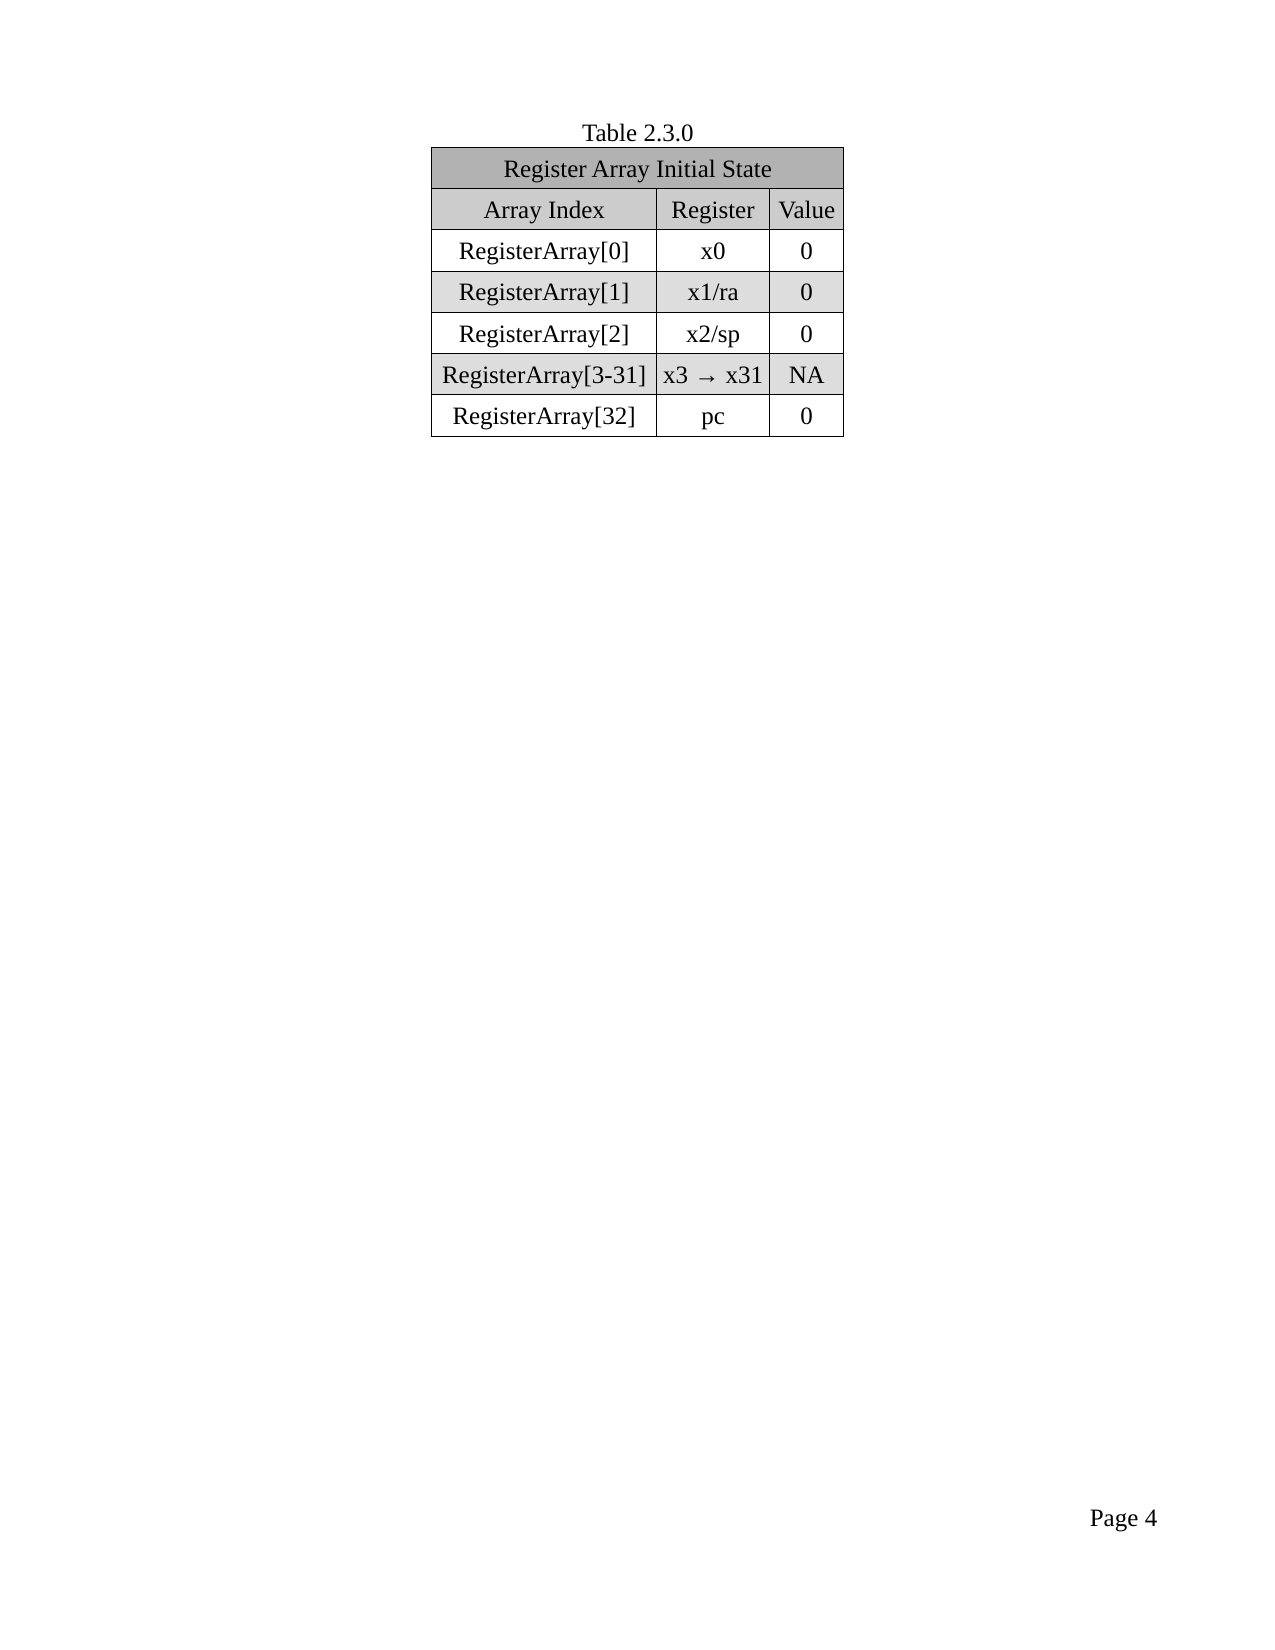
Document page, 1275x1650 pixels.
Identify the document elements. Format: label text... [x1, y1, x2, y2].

table_cell Array Index [432, 189, 656, 229]
table_cell 0 [770, 395, 843, 436]
table_cell RegisterArray[3-31] [432, 354, 656, 394]
table_cell x1/ra [657, 272, 769, 312]
table_cell Value [770, 189, 843, 229]
table_cell RegisterArray[2] [432, 313, 656, 353]
table_cell RegisterArray[32] [432, 395, 656, 436]
table_cell NA [770, 354, 843, 394]
table_cell 0 [770, 230, 843, 271]
table_cell pc [657, 395, 769, 436]
table_cell RegisterArray[0] [432, 230, 656, 271]
table_cell x0 [657, 230, 769, 271]
table_cell 0 [770, 272, 843, 312]
text Table 2.3.0 [118, 118, 1157, 147]
table_cell RegisterArray[1] [432, 272, 656, 312]
table_cell Register [657, 189, 769, 229]
table_cell 0 [770, 313, 843, 353]
table_cell x3 → x31 [657, 354, 769, 394]
table_cell x2/sp [657, 313, 769, 353]
table_header Register Array Initial State [432, 148, 843, 188]
